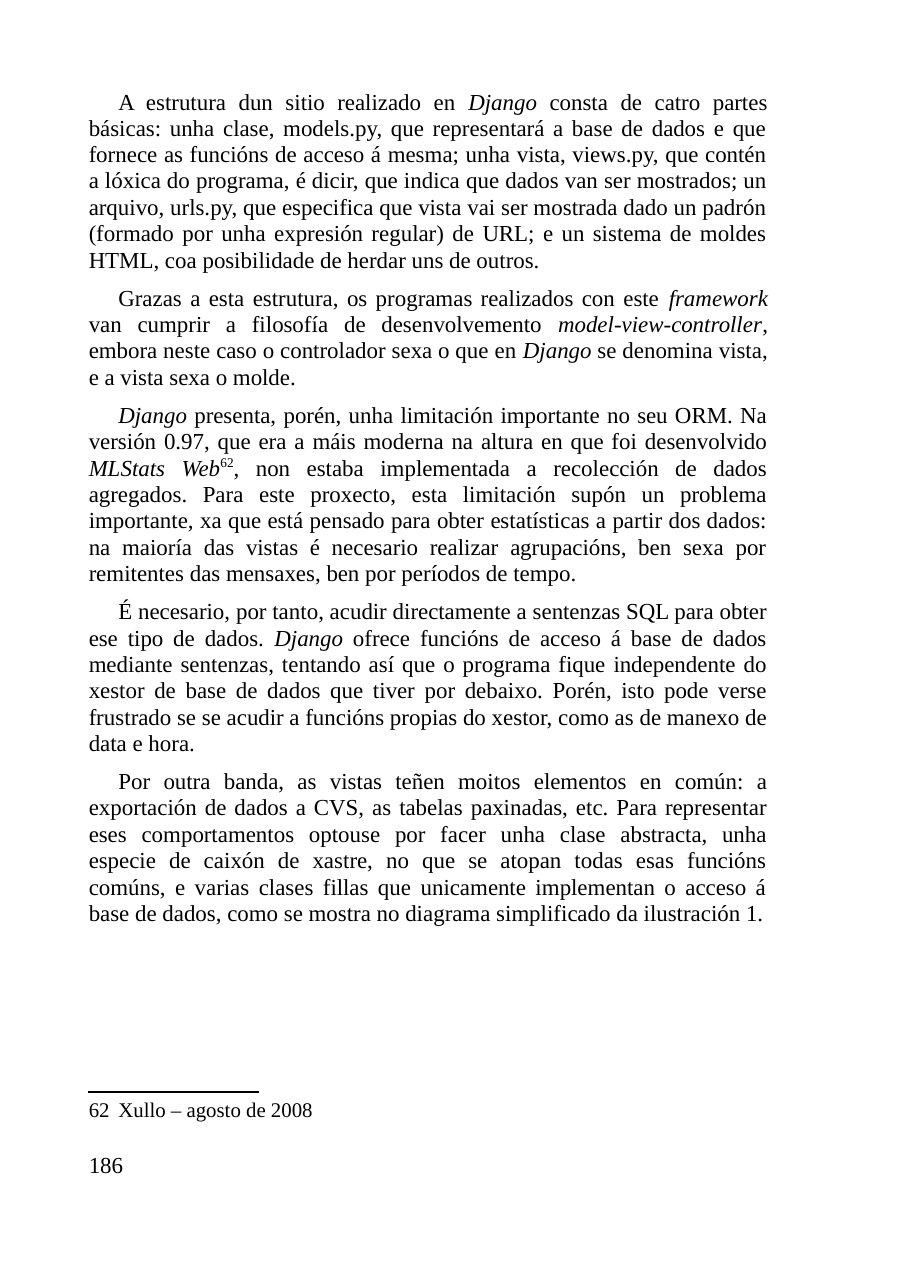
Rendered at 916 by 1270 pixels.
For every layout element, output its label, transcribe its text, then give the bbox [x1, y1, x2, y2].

text Django presenta, porén, unha limitación importante no seu ORM. Na versión 0.97, que era a máis moderna na altura en que foi desenvolvido MLStats Web, non estaba implementada a recolección de dados agregados. Para este proxecto, esta limitación supón un problema importante, xa que está pensado para obter estatísticas a partir dos dados: na maioría das vistas é necesario realizar agrupacións, ben sexa por remitentes das mensaxes, ben por períodos de tempo. [88, 402, 768, 586]
text Xullo – agosto de 2008 [88, 1098, 768, 1122]
text Grazas a esta estrutura, os programas realizados con este framework van cumprir a filosofía de desenvolvemento model-view-controller, embora neste caso o controlador sexa o que en Django se denomina vista, e a vista sexa o molde. [88, 285, 768, 390]
text Por outra banda, as vistas teñen moitos elementos en común: a exportación de dados a CVS, as tabelas paxinadas, etc. Para representar eses comportamentos optouse por facer unha clase abstracta, unha especie de caixón de xastre, no que se atopan todas esas funcións comúns, e varias clases fillas que unicamente implementan o acceso á base de dados, como se mostra no diagrama simplificado da ilustración 1. [88, 768, 768, 926]
text É necesario, por tanto, acudir directamente a sentenzas SQL para obter ese tipo de dados. Django ofrece funcións de acceso á base de dados mediante sentenzas, tentando así que o programa fique independente do xestor de base de dados que tiver por debaixo. Porén, isto pode verse frustrado se se acudir a funcións propias do xestor, como as de manexo de data e hora. [88, 598, 768, 756]
text A estrutura dun sitio realizado en Django consta de catro partes básicas: unha clase, models.py, que representará a base de dados e que fornece as funcións de acceso á mesma; unha vista, views.py, que contén a lóxica do programa, é dicir, que indica que dados van ser mostrados; un arquivo, urls.py, que especifica que vista vai ser mostrada dado un padrón (formado por unha expresión regular) de URL; e un sistema de moldes HTML, coa posibilidade de herdar uns de outros. [88, 88, 768, 273]
